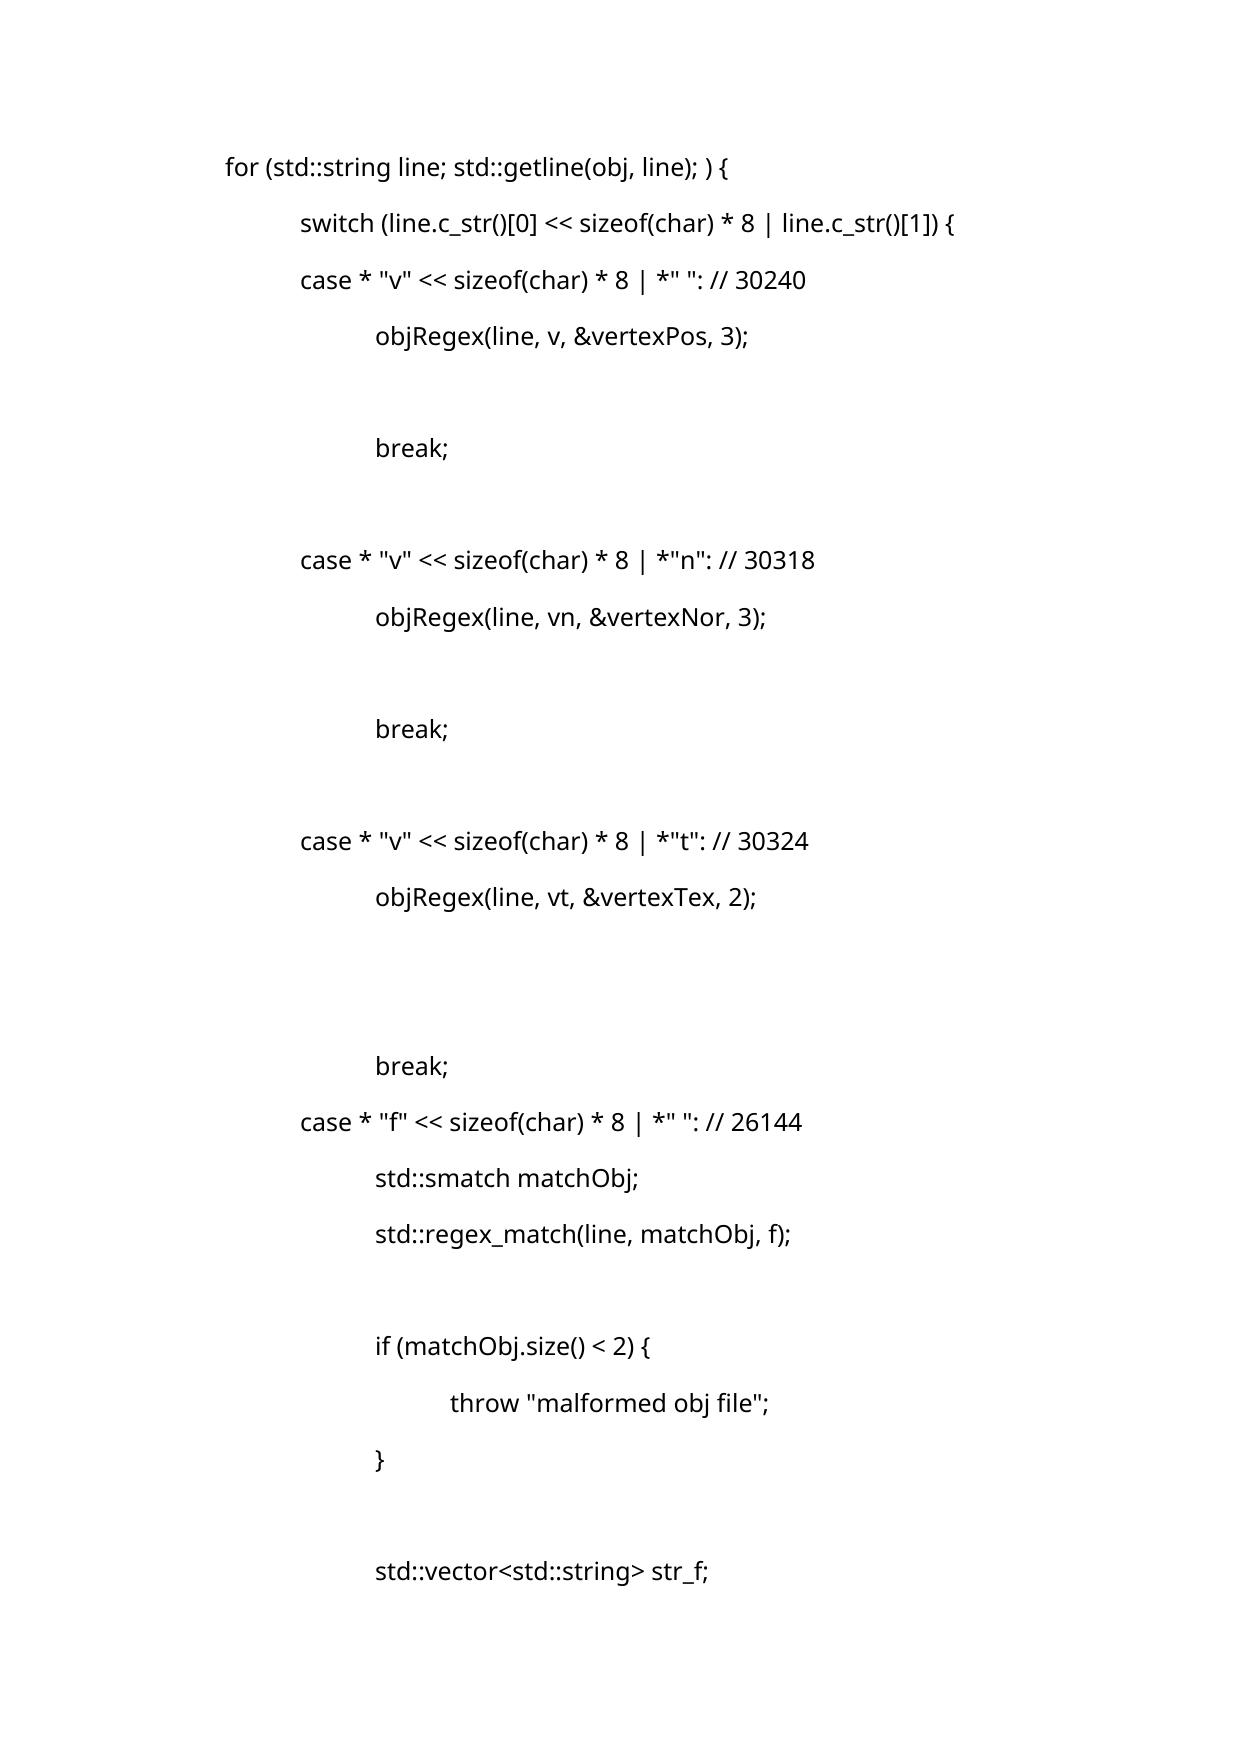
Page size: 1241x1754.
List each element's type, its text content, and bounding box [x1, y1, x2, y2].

text break; [150, 1048, 1090, 1082]
text objRegex(line, v, &vertexPos, 3); [150, 318, 1090, 352]
text objRegex(line, vt, &vertexTex, 2); [150, 880, 1090, 914]
text break; [150, 431, 1090, 465]
text break; [150, 711, 1090, 746]
text switch (line.c_str()[0] << sizeof(char) * 8 | line.c_str()[1]) { [150, 206, 1090, 240]
text if (matchObj.size() < 2) { [150, 1329, 1090, 1363]
text case * "v" << sizeof(char) * 8 | *"n": // 30318 [150, 543, 1090, 577]
text std::smatch matchObj; [150, 1161, 1090, 1195]
text case * "v" << sizeof(char) * 8 | *" ": // 30240 [150, 262, 1090, 296]
text throw "malformed obj file"; [150, 1385, 1090, 1419]
text objRegex(line, vn, &vertexNor, 3); [150, 599, 1090, 633]
text } [150, 1441, 1090, 1475]
text case * "f" << sizeof(char) * 8 | *" ": // 26144 [150, 1104, 1090, 1138]
text case * "v" << sizeof(char) * 8 | *"t": // 30324 [150, 824, 1090, 858]
text std::vector<std::string> str_f; [150, 1554, 1090, 1588]
text for (std::string line; std::getline(obj, line); ) { [150, 150, 1090, 184]
text std::regex_match(line, matchObj, f); [150, 1217, 1090, 1251]
